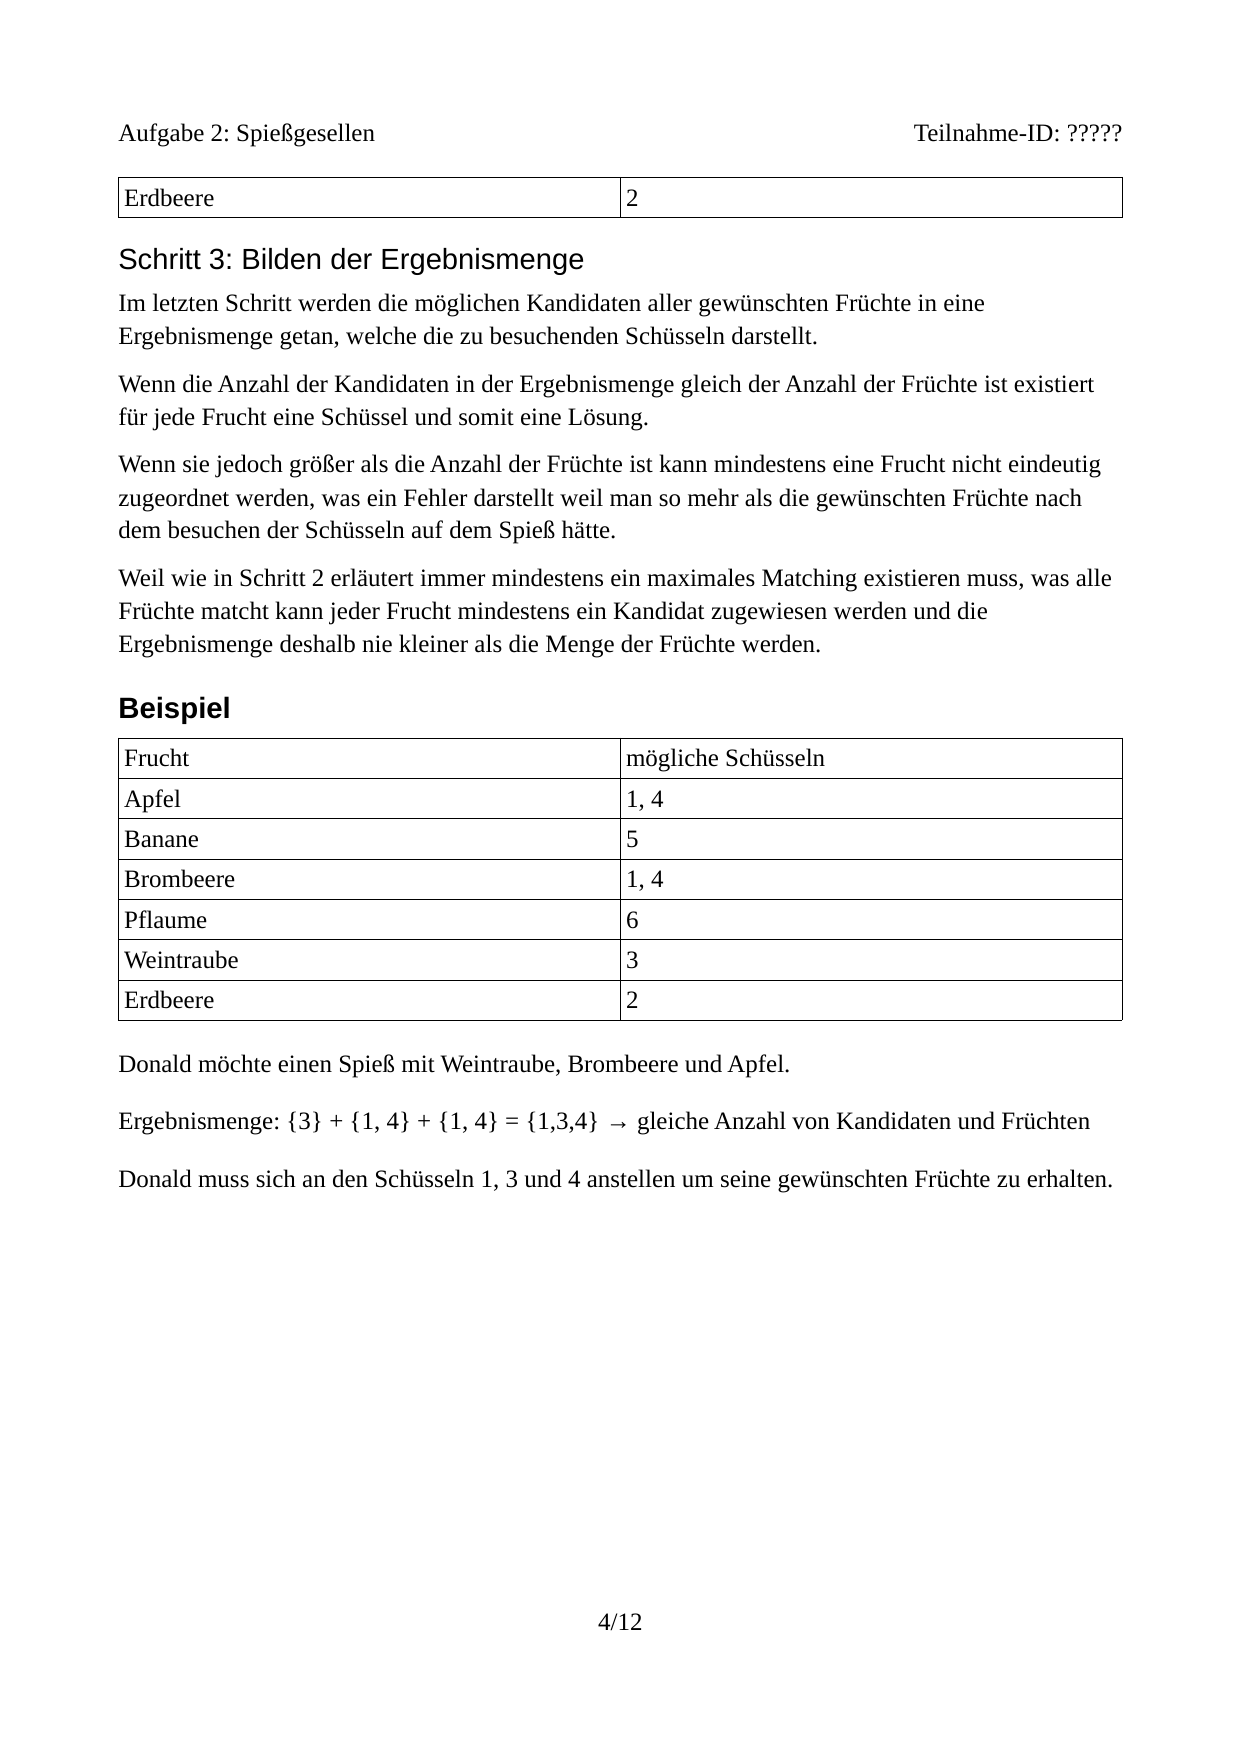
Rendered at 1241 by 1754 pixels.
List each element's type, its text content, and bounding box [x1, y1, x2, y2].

table_header mögliche Schüsseln [621, 739, 1122, 778]
table_cell 2 [621, 981, 1122, 1020]
table_cell Banane [119, 819, 620, 859]
text Ergebnismenge: {3} + {1, 4} + {1, 4} = {1,3,4} → gleiche Anzahl von Kandidaten und Früchten [118, 1106, 1122, 1135]
text Wenn die Anzahl der Kandidaten in der Ergebnismenge gleich der Anzahl der Früchte ist existiert für jede Frucht eine Schüssel und somit eine Lösung. [118, 369, 1122, 431]
text Wenn sie jedoch größer als die Anzahl der Früchte ist kann mindestens eine Frucht nicht eindeutig zugeordnet werden, was ein Fehler darstellt weil man so mehr als die gewünschten Früchte nach dem besuchen der Schüsseln auf dem Spieß hätte. [118, 449, 1122, 544]
table_cell Pflaume [119, 900, 620, 939]
text Weil wie in Schritt 2 erläutert immer mindestens ein maximales Matching existieren muss, was alle Früchte matcht kann jeder Frucht mindestens ein Kandidat zugewiesen werden und die Ergebnismenge deshalb nie kleiner als die Menge der Früchte werden. [118, 563, 1122, 658]
table_cell Erdbeere [119, 981, 620, 1020]
table_cell 5 [621, 819, 1122, 859]
table_cell 3 [621, 940, 1122, 979]
table_cell 1, 4 [621, 779, 1122, 818]
subtitle Schritt 3: Bilden der Ergebnismenge [118, 242, 1122, 276]
subtitle Beispiel [118, 691, 1122, 725]
table_cell Erdbeere [119, 178, 620, 217]
table_cell Brombeere [119, 860, 620, 899]
text Donald möchte einen Spieß mit Weintraube, Brombeere und Apfel. [118, 1049, 1122, 1077]
table_cell Apfel [119, 779, 620, 818]
table_cell 6 [621, 900, 1122, 939]
text Donald muss sich an den Schüsseln 1, 3 und 4 anstellen um seine gewünschten Früchte zu erhalten. [118, 1164, 1122, 1192]
table_cell 1, 4 [621, 860, 1122, 899]
text Im letzten Schritt werden die möglichen Kandidaten aller gewünschten Früchte in eine Ergebnismenge getan, welche die zu besuchenden Schüsseln darstellt. [118, 288, 1122, 350]
table_header Frucht [119, 739, 620, 778]
table_cell 2 [621, 178, 1122, 217]
table_cell Weintraube [119, 940, 620, 979]
